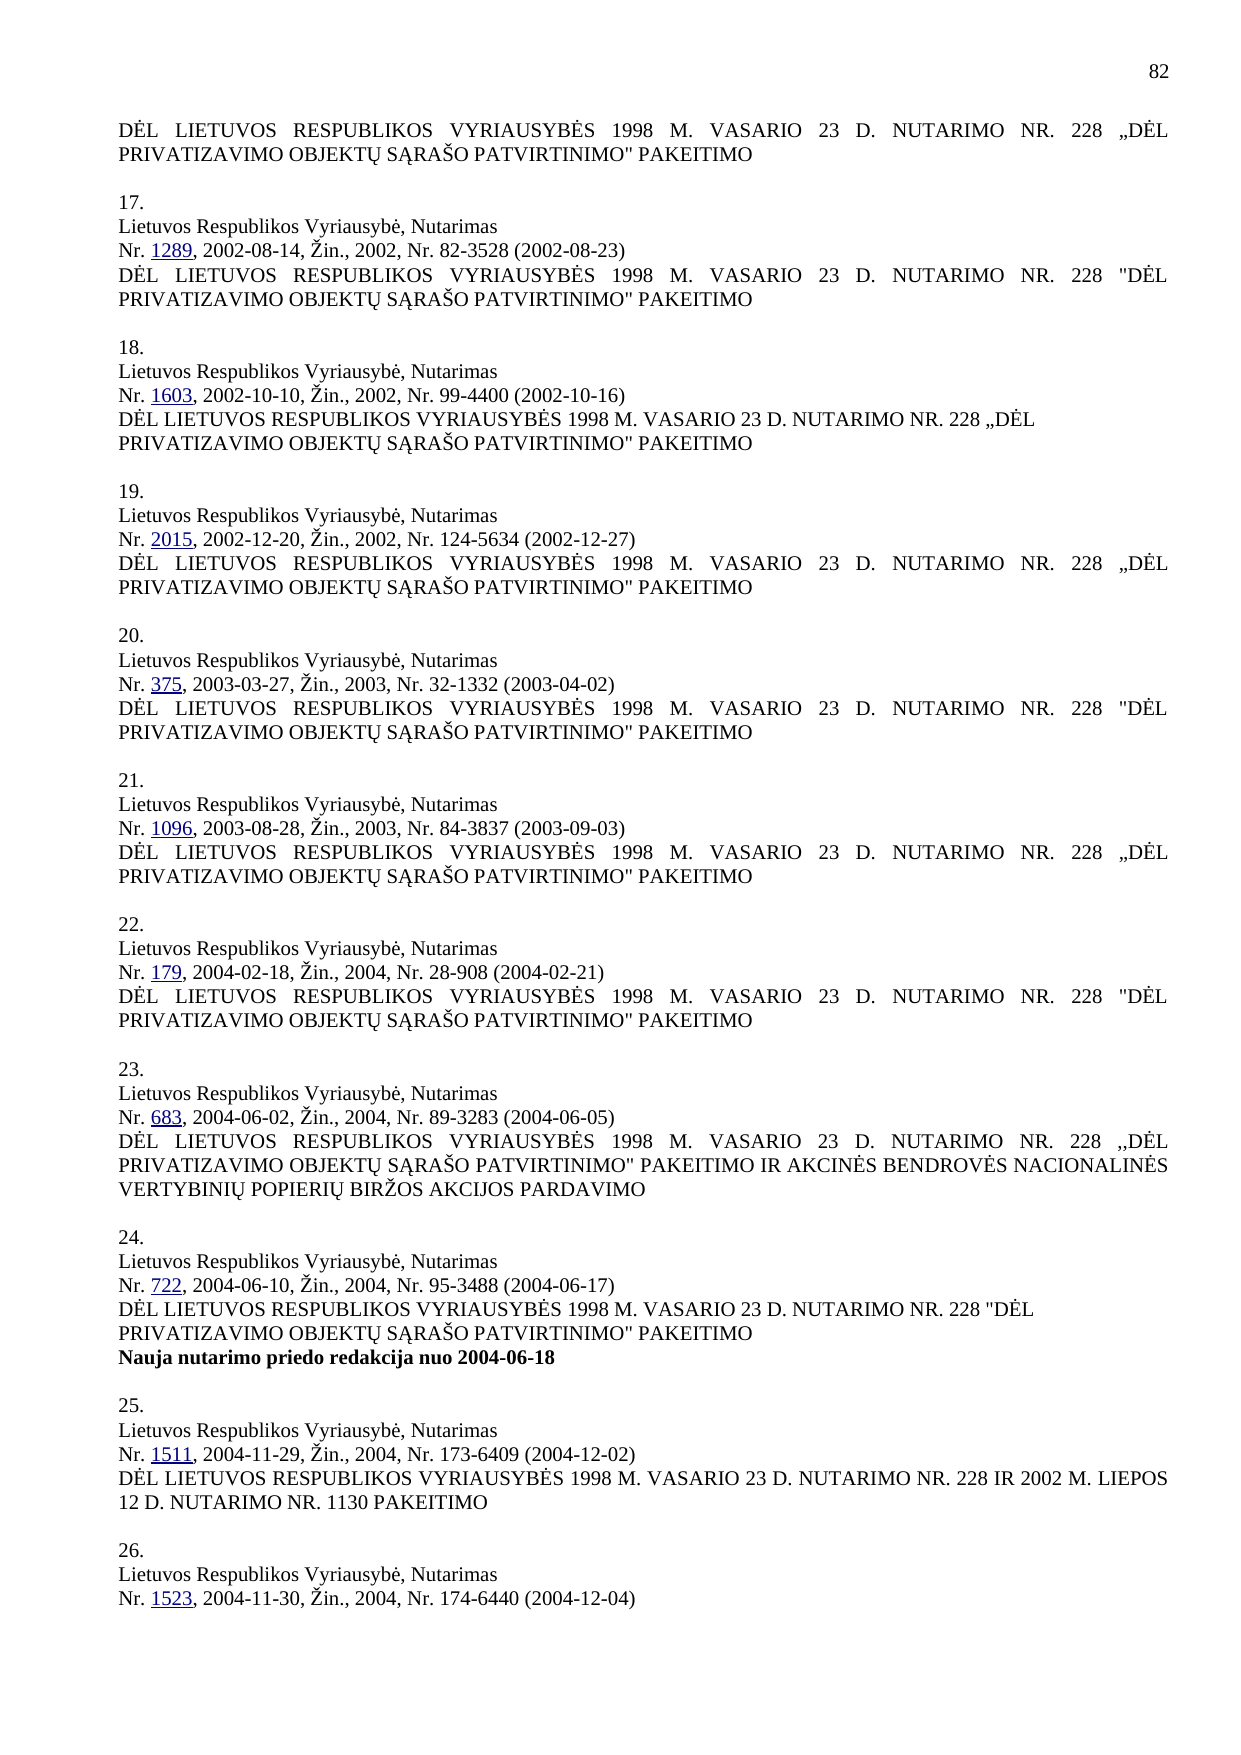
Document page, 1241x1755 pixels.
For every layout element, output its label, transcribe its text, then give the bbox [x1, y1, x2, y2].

text Lietuvos Respublikos Vyriausybė, Nutarimas [118, 647, 1169, 672]
text 18. [118, 335, 1169, 359]
text 17. [118, 190, 1169, 214]
text Lietuvos Respublikos Vyriausybė, Nutarimas [118, 1562, 1169, 1586]
text DĖL LIETUVOS RESPUBLIKOS VYRIAUSYBĖS 1998 M. VASARIO 23 D. NUTARIMO NR. 228 "DĖL PRIVATIZAVIMO OBJEKTŲ SĄRAŠO PATVIRTINIMO" PAKEITIMO [118, 1297, 1169, 1345]
text Lietuvos Respublikos Vyriausybė, Nutarimas [118, 1081, 1169, 1105]
text 20. [118, 623, 1169, 647]
text Nr. 375, 2003-03-27, Žin., 2003, Nr. 32-1332 (2003-04-02) [118, 672, 1169, 696]
text DĖL LIETUVOS RESPUBLIKOS VYRIAUSYBĖS 1998 M. VASARIO 23 D. NUTARIMO NR. 228 ,,DĖL PRIVATIZAVIMO OBJEKTŲ SĄRAŠO PATVIRTINIMO" PAKEITIMO IR AKCINĖS BENDROVĖS NACIONALINĖS VERTYBINIŲ POPIERIŲ BIRŽOS AKCIJOS PARDAVIMO [118, 1129, 1169, 1201]
text DĖL LIETUVOS RESPUBLIKOS VYRIAUSYBĖS 1998 M. VASARIO 23 D. NUTARIMO NR. 228 „DĖL PRIVATIZAVIMO OBJEKTŲ SĄRAŠO PATVIRTINIMO" PAKEITIMO [118, 551, 1169, 599]
text DĖL LIETUVOS RESPUBLIKOS VYRIAUSYBĖS 1998 M. VASARIO 23 D. NUTARIMO NR. 228 "DĖL PRIVATIZAVIMO OBJEKTŲ SĄRAŠO PATVIRTINIMO" PAKEITIMO [118, 696, 1169, 744]
text Nauja nutarimo priedo redakcija nuo 2004-06-18 [118, 1345, 1169, 1369]
text 19. [118, 479, 1169, 503]
text Lietuvos Respublikos Vyriausybė, Nutarimas [118, 792, 1169, 816]
text 24. [118, 1225, 1169, 1249]
text Nr. 2015, 2002-12-20, Žin., 2002, Nr. 124-5634 (2002-12-27) [118, 527, 1169, 551]
text Nr. 722, 2004-06-10, Žin., 2004, Nr. 95-3488 (2004-06-17) [118, 1273, 1169, 1297]
text DĖL LIETUVOS RESPUBLIKOS VYRIAUSYBĖS 1998 M. VASARIO 23 D. NUTARIMO NR. 228 IR 2002 M. LIEPOS 12 D. NUTARIMO NR. 1130 PAKEITIMO [118, 1466, 1169, 1514]
text DĖL LIETUVOS RESPUBLIKOS VYRIAUSYBĖS 1998 M. VASARIO 23 D. NUTARIMO NR. 228 „DĖL PRIVATIZAVIMO OBJEKTŲ SĄRAŠO PATVIRTINIMO" PAKEITIMO [118, 840, 1169, 888]
text 25. [118, 1393, 1169, 1417]
text DĖL LIETUVOS RESPUBLIKOS VYRIAUSYBĖS 1998 M. VASARIO 23 D. NUTARIMO NR. 228 „DĖL PRIVATIZAVIMO OBJEKTŲ SĄRAŠO PATVIRTINIMO" PAKEITIMO [118, 407, 1169, 455]
text Nr. 1511, 2004-11-29, Žin., 2004, Nr. 173-6409 (2004-12-02) [118, 1442, 1169, 1466]
text Nr. 1523, 2004-11-30, Žin., 2004, Nr. 174-6440 (2004-12-04) [118, 1586, 1169, 1610]
text Lietuvos Respublikos Vyriausybė, Nutarimas [118, 359, 1169, 383]
text DĖL LIETUVOS RESPUBLIKOS VYRIAUSYBĖS 1998 M. VASARIO 23 D. NUTARIMO NR. 228 „DĖL PRIVATIZAVIMO OBJEKTŲ SĄRAŠO PATVIRTINIMO" PAKEITIMO [118, 118, 1169, 166]
text Nr. 1603, 2002-10-10, Žin., 2002, Nr. 99-4400 (2002-10-16) [118, 383, 1169, 407]
text Lietuvos Respublikos Vyriausybė, Nutarimas [118, 1417, 1169, 1442]
text 21. [118, 768, 1169, 792]
text Nr. 683, 2004-06-02, Žin., 2004, Nr. 89-3283 (2004-06-05) [118, 1105, 1169, 1129]
text Lietuvos Respublikos Vyriausybė, Nutarimas [118, 1249, 1169, 1273]
text Nr. 1096, 2003-08-28, Žin., 2003, Nr. 84-3837 (2003-09-03) [118, 816, 1169, 840]
text DĖL LIETUVOS RESPUBLIKOS VYRIAUSYBĖS 1998 M. VASARIO 23 D. NUTARIMO NR. 228 "DĖL PRIVATIZAVIMO OBJEKTŲ SĄRAŠO PATVIRTINIMO" PAKEITIMO [118, 984, 1169, 1032]
text 23. [118, 1057, 1169, 1081]
text Nr. 179, 2004-02-18, Žin., 2004, Nr. 28-908 (2004-02-21) [118, 960, 1169, 984]
text Nr. 1289, 2002-08-14, Žin., 2002, Nr. 82-3528 (2002-08-23) [118, 238, 1169, 262]
text 26. [118, 1538, 1169, 1562]
text Lietuvos Respublikos Vyriausybė, Nutarimas [118, 214, 1169, 238]
text Lietuvos Respublikos Vyriausybė, Nutarimas [118, 936, 1169, 960]
text 22. [118, 912, 1169, 936]
text DĖL LIETUVOS RESPUBLIKOS VYRIAUSYBĖS 1998 M. VASARIO 23 D. NUTARIMO NR. 228 "DĖL PRIVATIZAVIMO OBJEKTŲ SĄRAŠO PATVIRTINIMO" PAKEITIMO [118, 262, 1169, 311]
text Lietuvos Respublikos Vyriausybė, Nutarimas [118, 503, 1169, 527]
